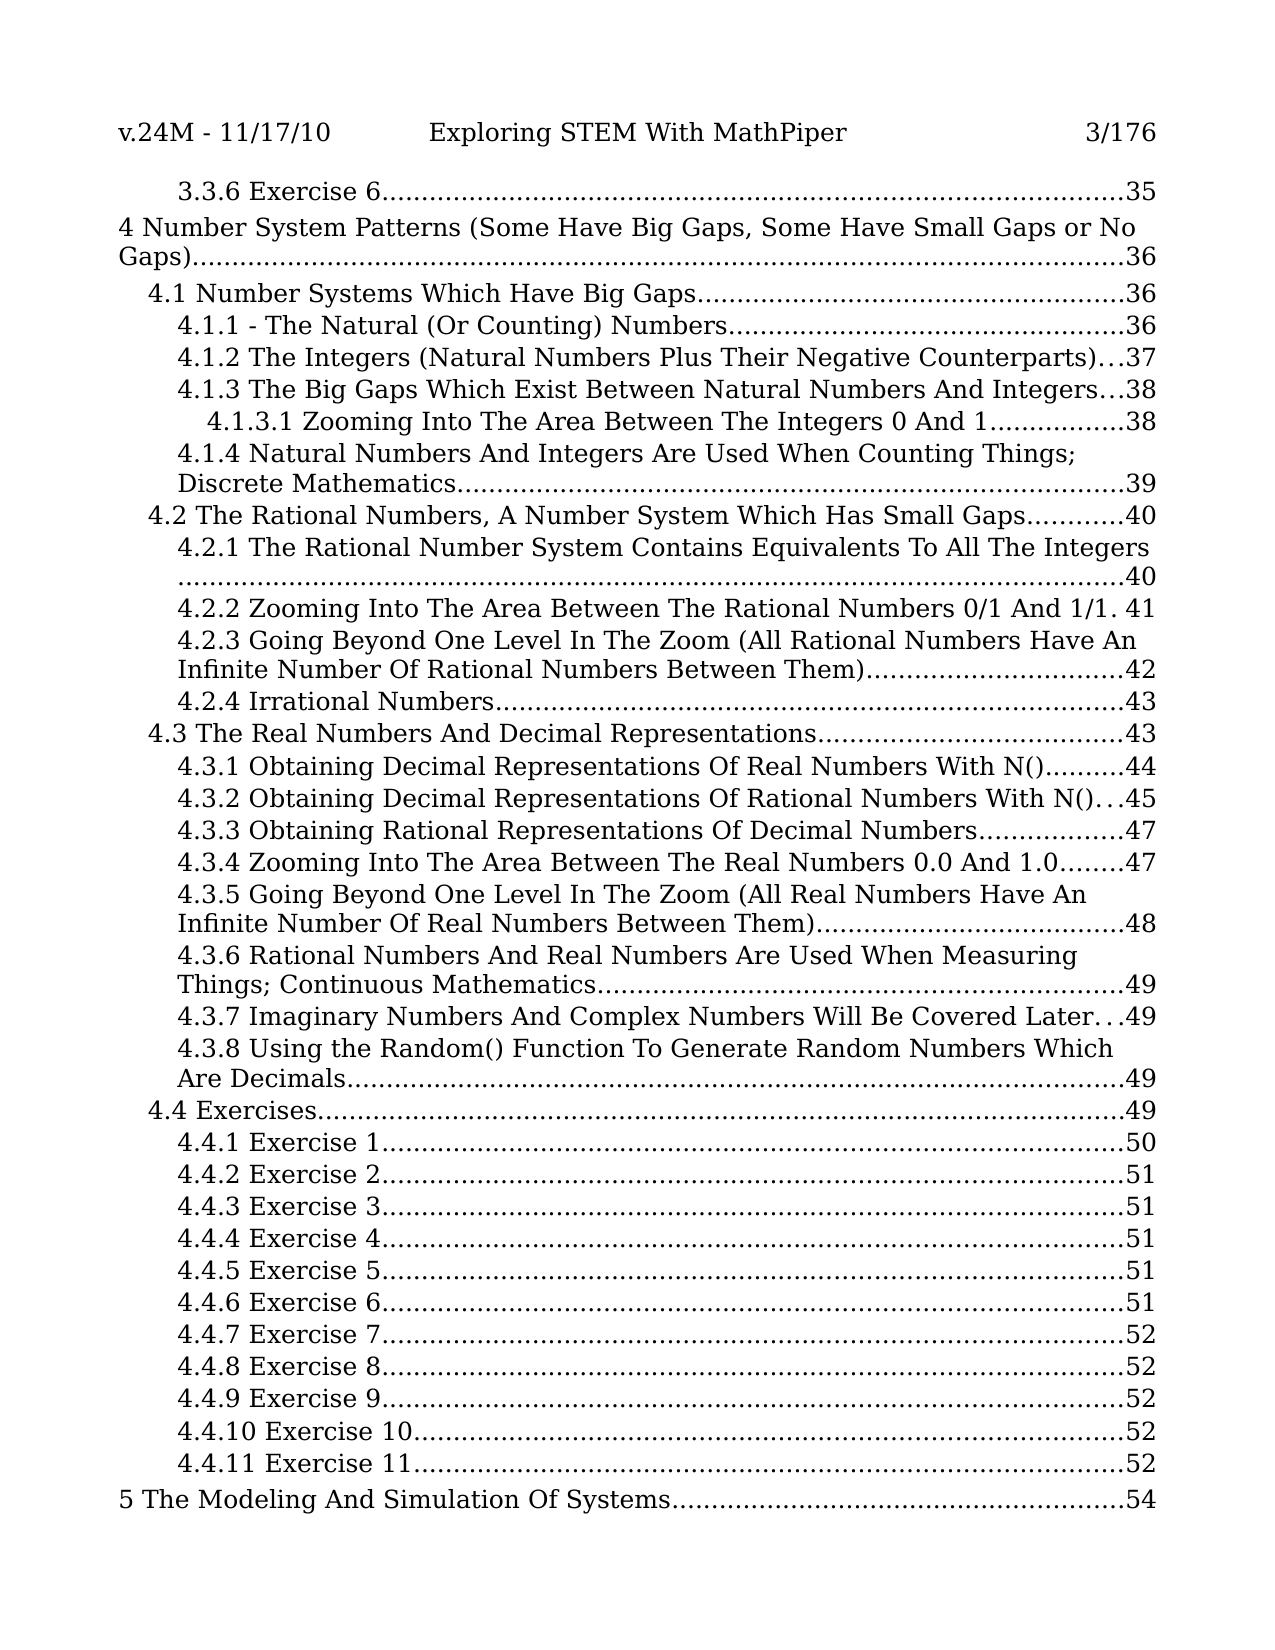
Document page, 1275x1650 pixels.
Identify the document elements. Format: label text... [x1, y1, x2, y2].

text 4.4.3 Exercise 3 51 [177, 1192, 1157, 1221]
text 4.2 The Rational Numbers, A Number System Which Has Small Gaps 40 [148, 501, 1157, 530]
text 4.3.2 Obtaining Decimal Representations Of Rational Numbers With N() 45 [177, 784, 1157, 813]
text 4.4.5 Exercise 5 51 [177, 1256, 1157, 1286]
text 4.2.3 Going Beyond One Level In The Zoom (All Rational Numbers Have An Infinite Number Of Rational Numbers Between Them) 42 [177, 626, 1157, 685]
text 4.3 The Real Numbers And Decimal Representations 43 [148, 720, 1157, 749]
text 4.1 Number Systems Which Have Big Gaps 36 [148, 279, 1157, 308]
text 4.4.8 Exercise 8 52 [177, 1353, 1157, 1382]
text 4.3.6 Rational Numbers And Real Numbers Are Used When Measuring Things; Continuous Mathematics 49 [177, 941, 1157, 1000]
text 4.3.1 Obtaining Decimal Representations Of Real Numbers With N() 44 [177, 752, 1157, 781]
text 4.4.10 Exercise 10 52 [177, 1417, 1157, 1446]
text 4.4.6 Exercise 6 51 [177, 1288, 1157, 1318]
text 4.1.2 The Integers (Natural Numbers Plus Their Negative Counterparts) 37 [177, 343, 1157, 373]
text 4.1.3.1 Zooming Into The Area Between The Integers 0 And 1 38 [207, 408, 1157, 437]
text 4.1.3 The Big Gaps Which Exist Between Natural Numbers And Integers 38 [177, 376, 1157, 405]
text 4.1.4 Natural Numbers And Integers Are Used When Counting Things; Discrete Mathematics 39 [177, 440, 1157, 498]
text 4 Number System Patterns (Some Have Big Gaps, Some Have Small Gaps or No Gaps) 36 [118, 213, 1157, 272]
text 4.2.4 Irrational Numbers 43 [177, 688, 1157, 717]
text 4.4.4 Exercise 4 51 [177, 1224, 1157, 1253]
text 4.3.5 Going Beyond One Level In The Zoom (All Real Numbers Have An Infinite Number Of Real Numbers Between Them) 48 [177, 880, 1157, 938]
text 4.1.1 - The Natural (Or Counting) Numbers 36 [177, 311, 1157, 341]
text 5 The Modeling And Simulation Of Systems 54 [118, 1486, 1157, 1515]
text 4.4.7 Exercise 7 52 [177, 1321, 1157, 1350]
text 4.2.1 The Rational Number System Contains Equivalents To All The Integers 40 [177, 533, 1157, 591]
text 3.3.6 Exercise 6 35 [177, 177, 1157, 206]
text 4.4.9 Exercise 9 52 [177, 1385, 1157, 1414]
text 4.3.4 Zooming Into The Area Between The Real Numbers 0.0 And 1.0 47 [177, 848, 1157, 877]
text 4.3.3 Obtaining Rational Representations Of Decimal Numbers 47 [177, 816, 1157, 845]
text 4.4 Exercises 49 [148, 1096, 1157, 1125]
text 4.4.11 Exercise 11 52 [177, 1449, 1157, 1478]
text 4.4.2 Exercise 2 51 [177, 1160, 1157, 1189]
text 4.4.1 Exercise 1 50 [177, 1128, 1157, 1157]
text 4.3.7 Imaginary Numbers And Complex Numbers Will Be Covered Later 49 [177, 1003, 1157, 1032]
text 4.2.2 Zooming Into The Area Between The Rational Numbers 0/1 And 1/1 41 [177, 594, 1157, 623]
text 4.3.8 Using the Random() Function To Generate Random Numbers Which Are Decimals 49 [177, 1035, 1157, 1093]
